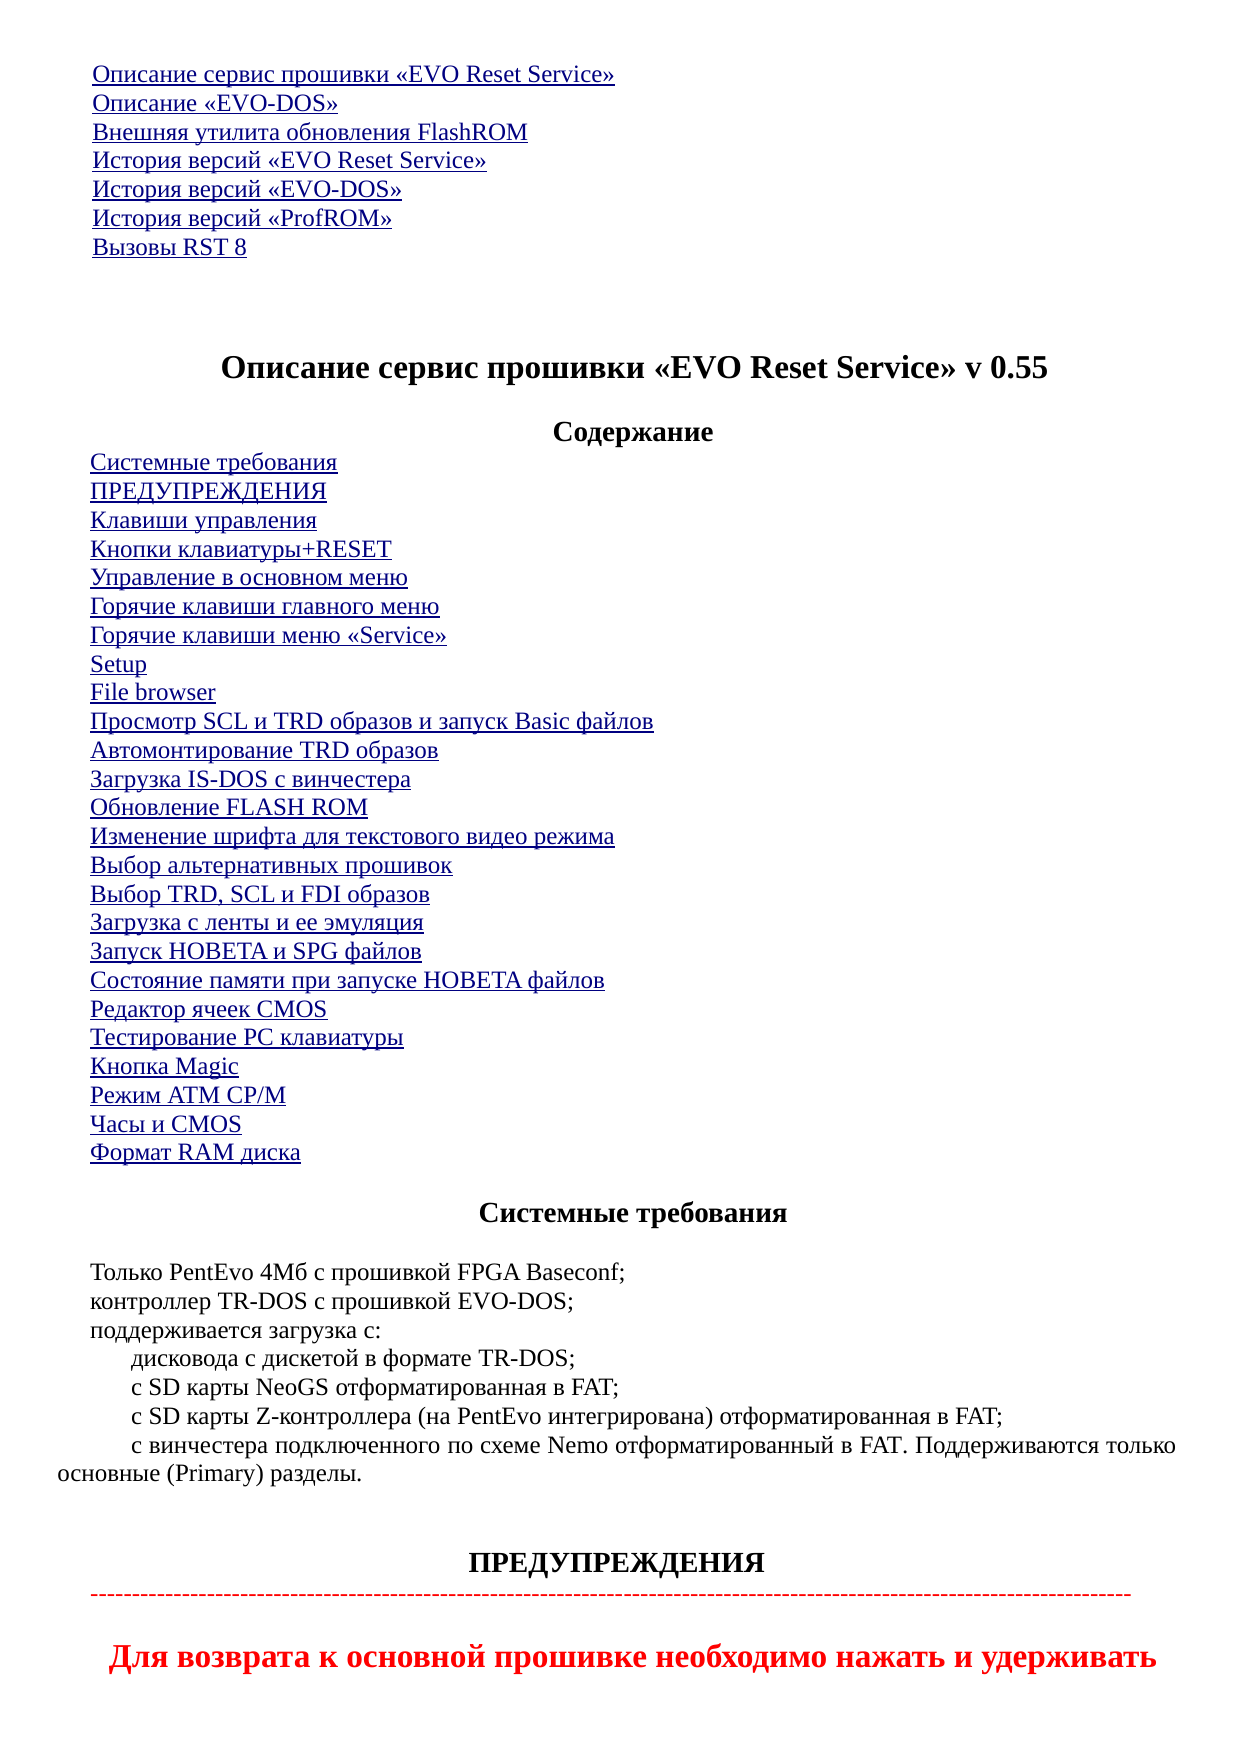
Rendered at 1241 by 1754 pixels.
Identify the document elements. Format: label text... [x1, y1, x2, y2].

text Системные требования [57, 447, 1176, 476]
text Только PentEvo 4Мб с прошивкой FPGA Baseconf; [57, 1257, 1176, 1286]
text ПРЕДУПРЕЖДЕНИЯ [57, 476, 1176, 505]
text Состояние памяти при запуске HOBETA файлов [57, 965, 1176, 994]
text Горячие клавиши меню «Service» [57, 620, 1176, 649]
text Управление в основном меню [57, 562, 1176, 591]
text Клавиши управления [57, 505, 1176, 534]
text Загрузка IS-DOS с винчестера [57, 764, 1176, 792]
text История версий «ProfROM» [57, 203, 1176, 232]
text Редактор ячеек CMOS [57, 994, 1176, 1022]
text Внешняя утилита обновления FlashROM [57, 117, 1176, 146]
text История версий «EVO-DOS» [57, 174, 1176, 203]
text Режим ATM CP/M [57, 1080, 1176, 1109]
text Описание сервис прошивки «EVO Reset Service» [57, 59, 1176, 88]
text дисковода с дискетой в формате TR-DOS; [57, 1343, 1176, 1372]
text Описание сервис прошивки «EVO Reset Service» v 0.55 [57, 347, 1176, 385]
text c SD карты NeoGS отформатированная в FAT; [57, 1372, 1176, 1401]
text Загрузка с ленты и ее эмуляция [57, 907, 1176, 936]
text Тестирование PC клавиатуры [57, 1022, 1176, 1051]
text Выбор TRD, SCL и FDI образов [57, 879, 1176, 907]
text Горячие клавиши главного меню [57, 591, 1176, 620]
text Обновление FLASH ROM [57, 792, 1176, 821]
text с SD карты Z-контроллера (на PentEvo интегрирована) отформатированная в FAT; [57, 1401, 1176, 1430]
text контроллер TR-DOS с прошивкой EVO-DOS; [57, 1286, 1176, 1315]
text Setup [57, 649, 1176, 677]
text Формат RAM диска [57, 1137, 1176, 1166]
text поддерживается загрузка с: [57, 1315, 1176, 1343]
text ----------------------------------------------------------------------------------------------------------------------------- [57, 1578, 1176, 1607]
text Содержание [57, 414, 1176, 447]
text Изменение шрифта для текстового видео режима [57, 821, 1176, 850]
text Автомонтирование TRD образов [57, 735, 1176, 764]
text с винчестера подключенного по схеме Nemo отформатированный в FAT. Поддерживаются только основные (Primary) разделы. [57, 1430, 1176, 1487]
text Кнопка Magic [57, 1051, 1176, 1080]
text Для возврата к основной прошивке необходимо нажать и удерживать [57, 1636, 1176, 1674]
text Кнопки клавиатуры+RESET [57, 534, 1176, 562]
text Запуск HOBETA и SPG файлов [57, 936, 1176, 965]
text ПРЕДУПРЕЖДЕНИЯ [57, 1545, 1176, 1578]
text Выбор альтернативных прошивок [57, 850, 1176, 879]
text Системные требования [57, 1195, 1176, 1228]
text Вызовы RST 8 [57, 232, 1176, 261]
text Описание «EVO-DOS» [57, 88, 1176, 117]
text Просмотр SCL и TRD образов и запуск Basic файлов [57, 706, 1176, 735]
text Часы и CMOS [57, 1109, 1176, 1137]
text File browser [57, 677, 1176, 706]
text История версий «EVO Reset Service» [57, 146, 1176, 174]
